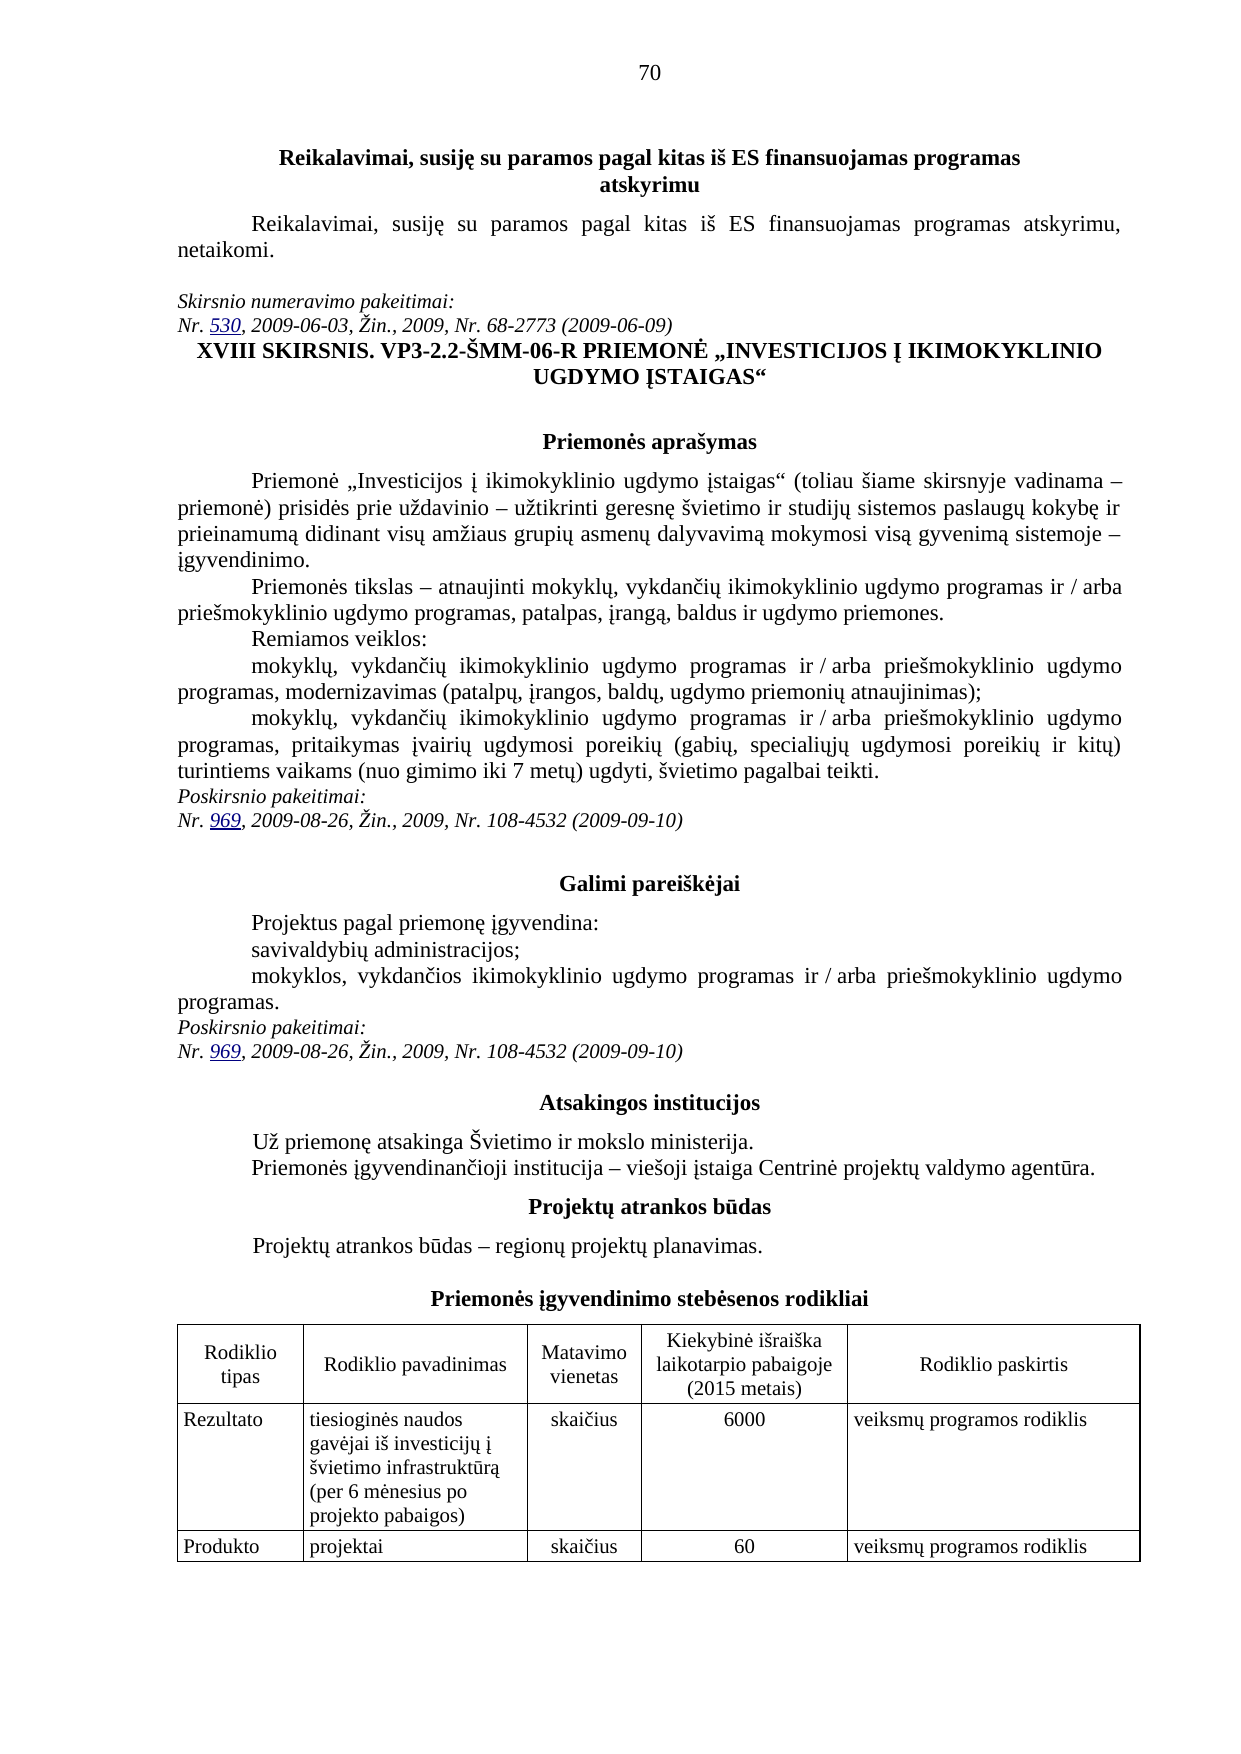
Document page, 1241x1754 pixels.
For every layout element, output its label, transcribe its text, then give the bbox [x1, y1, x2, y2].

table_cell veiksmų programos rodiklis [848, 1404, 1139, 1530]
text Skirsnio numeravimo pakeitimai: [177, 289, 1122, 313]
text Projektus pagal priemonę įgyvendina: [177, 909, 1122, 936]
table_cell 6000 [642, 1404, 847, 1530]
text Nr. 530, 2009-06-03, Žin., 2009, Nr. 68-2773 (2009-06-09) [177, 313, 1122, 337]
text Poskirsnio pakeitimai: [177, 783, 1122, 808]
text mokyklų, vykdančių ikimokyklinio ugdymo programas ir / arba priešmokyklinio ugdymo programas, modernizavimas (patalpų, įrangos, baldų, ugdymo priemonių atnaujinimas); [177, 652, 1122, 704]
table_cell Rezultato [178, 1404, 303, 1530]
table_header Matavimo vienetas [528, 1325, 641, 1403]
text XVIII SKIRSNIS. VP3-2.2-ŠMM-06-R PRIEMONĖ „INVESTICIJOS Į IKIMOKYKLINIO UGDYMO ĮSTAIGAS“ [177, 337, 1122, 389]
text Priemonės įgyvendinančioji institucija – viešoji įstaiga Centrinė projektų valdymo agentūra. [177, 1154, 1122, 1181]
text mokyklos, vykdančios ikimokyklinio ugdymo programas ir / arba priešmokyklinio ugdymo programas. [177, 962, 1122, 1015]
text Projektų atrankos būdas – regionų projektų planavimas. [215, 1232, 1122, 1258]
table_header Kiekybinė išraiška laikotarpio pabaigoje (2015 metais) [642, 1325, 847, 1403]
text Už priemonę atsakinga Švietimo ir mokslo ministerija. [177, 1128, 1122, 1154]
table_cell 60 [642, 1531, 847, 1561]
table_cell veiksmų programos rodiklis [848, 1531, 1139, 1561]
table_header Rodiklio paskirtis [848, 1325, 1139, 1403]
table_header Rodiklio pavadinimas [304, 1325, 527, 1403]
text Priemonės tikslas – atnaujinti mokyklų, vykdančių ikimokyklinio ugdymo programas ir / arba priešmokyklinio ugdymo programas, patalpas, įrangą, baldus ir ugdymo priemones. [177, 573, 1122, 625]
text Nr. 969, 2009-08-26, Žin., 2009, Nr. 108-4532 (2009-09-10) [177, 1039, 1122, 1063]
text mokyklų, vykdančių ikimokyklinio ugdymo programas ir / arba priešmokyklinio ugdymo programas, pritaikymas įvairių ugdymosi poreikių (gabių, specialiųjų ugdymosi poreikių ir kitų) turintiems vaikams (nuo gimimo iki 7 metų) ugdyti, švietimo pagalbai teikti. [177, 704, 1122, 783]
text Poskirsnio pakeitimai: [177, 1015, 1122, 1039]
table_cell projektai [304, 1531, 527, 1561]
text Galimi pareiškėjai [177, 871, 1122, 897]
text Priemonė „Investicijos į ikimokyklinio ugdymo įstaigas“ (toliau šiame skirsnyje vadinama – priemonė) prisidės prie uždavinio – užtikrinti geresnę švietimo ir studijų sistemos paslaugų kokybę ir prieinamumą didinant visų amžiaus grupių asmenų dalyvavimą mokymosi visą gyvenimą sistemoje – įgyvendinimo. [177, 467, 1122, 573]
table_header Rodiklio tipas [178, 1325, 303, 1403]
table_cell skaičius [528, 1404, 641, 1530]
text savivaldybių administracijos; [177, 936, 1122, 962]
text Reikalavimai, susiję su paramos pagal kitas iš ES finansuojamas programas atskyrimu, netaikomi. [177, 210, 1122, 262]
text Atsakingos institucijos [177, 1089, 1122, 1116]
text Projektų atrankos būdas [177, 1193, 1122, 1220]
text Remiamos veiklos: [177, 625, 1122, 652]
table_cell Produkto [178, 1531, 303, 1561]
table_cell skaičius [528, 1531, 641, 1561]
text Priemonės įgyvendinimo stebėsenos rodikliai [177, 1285, 1122, 1311]
text Priemonės aprašymas [177, 428, 1122, 455]
text Nr. 969, 2009-08-26, Žin., 2009, Nr. 108-4532 (2009-09-10) [177, 808, 1122, 832]
text Reikalavimai, susiję su paramos pagal kitas iš ES finansuojamas programas atskyrimu [177, 144, 1122, 197]
table_cell tiesioginės naudos gavėjai iš investicijų į švietimo infrastruktūrą (per 6 mėnesius po projekto pabaigos) [304, 1404, 527, 1530]
